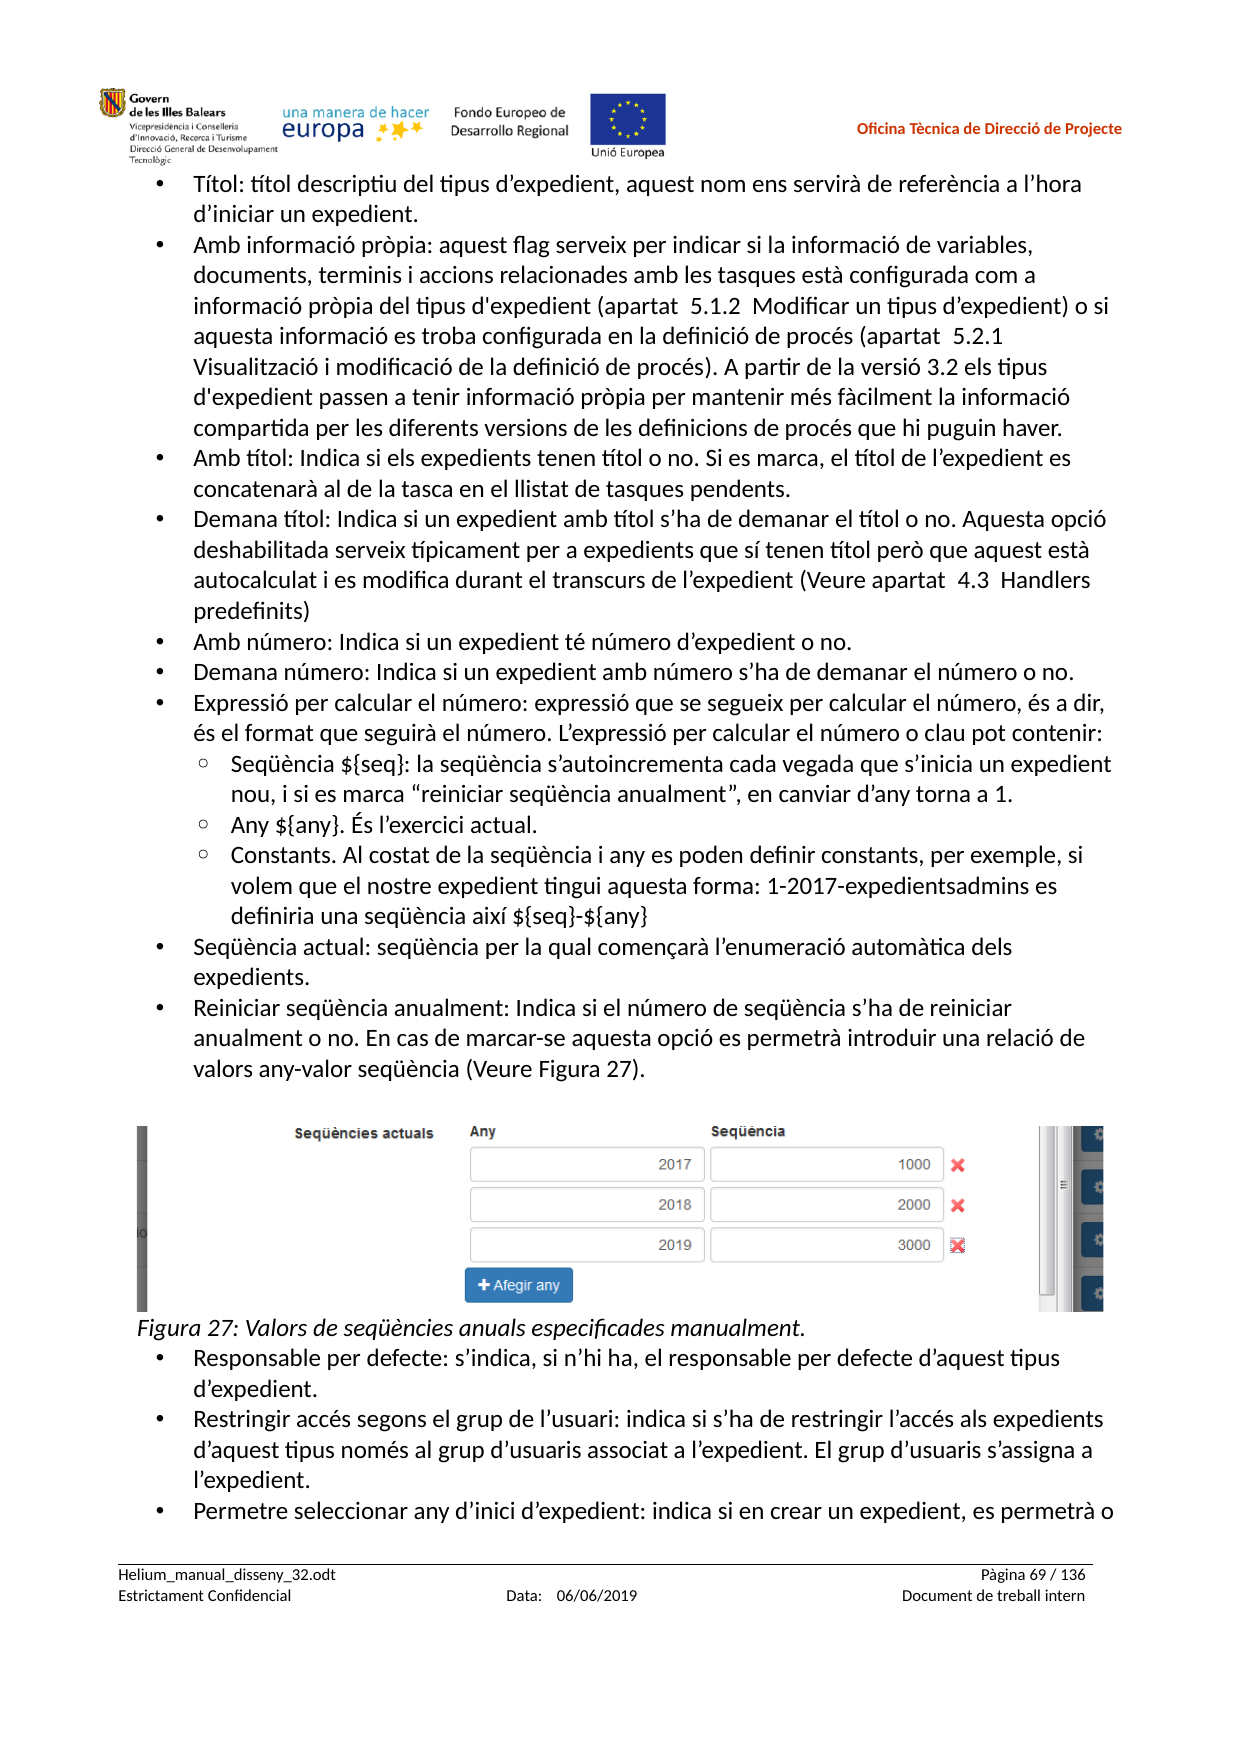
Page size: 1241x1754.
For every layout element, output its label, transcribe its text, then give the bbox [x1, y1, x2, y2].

picture [99, 87, 668, 166]
list Títol: títol descriptiu del tipus d’expedient, aquest nom ens servirà de referència a l’hora d’iniciar un expedient. [156, 168, 1122, 229]
list Demana número: Indica si un expedient amb número s’ha de demanar el número o no. [156, 656, 1122, 687]
list Seqüència ${seq}: la seqüència s’autoincrementa cada vegada que s’inicia un expedient nou, i si es marca “reiniciar seqüència anualment”, en canviar d’any torna a 1. [193, 748, 1122, 809]
list Any ${any}. És l’exercici actual. [193, 809, 1122, 839]
list Constants. Al costat de la seqüència i any es poden definir constants, per exemple, si volem que el nostre expedient tingui aquesta forma: 1-2017-expedientsadmins es definiria una seqüència així ${seq}-${any} [193, 839, 1122, 931]
list Seqüència actual: seqüència per la qual començarà l’enumeració automàtica dels expedients. [156, 931, 1122, 992]
list Amb número: Indica si un expedient té número d’expedient o no. [156, 626, 1122, 656]
list Reiniciar seqüència anualment: Indica si el número de seqüència s’ha de reiniciar anualment o no. En cas de marcar-se aquesta opció es permetrà introduir una relació de valors any-valor seqüència (Veure Figura 27). [156, 992, 1122, 1083]
list Responsable per defecte: s’indica, si n’hi ha, el responsable per defecte d’aquest tipus d’expedient. [137, 1114, 1122, 1403]
list Amb informació pròpia: aquest flag serveix per indicar si la informació de variables, documents, terminis i accions relacionades amb les tasques està configurada com a informació pròpia del tipus d'expedient (apartat 5.1.2 Modificar un tipus d’expedient) o si aquesta informació es troba configurada en la definició de procés (apartat 5.2.1 Visualització i modificació de la definició de procés). A partir de la versió 3.2 els tipus d'expedient passen a tenir informació pròpia per mantenir més fàcilment la informació compartida per les diferents versions de les definicions de procés que hi puguin haver. [156, 229, 1122, 443]
list Amb títol: Indica si els expedients tenen títol o no. Si es marca, el títol de l’expedient es concatenarà al de la tasca en el llistat de tasques pendents. [156, 443, 1122, 504]
list Permetre seleccionar any d’inici d’expedient: indica si en crear un expedient, es permetrà o [156, 1495, 1122, 1525]
list Figura 27: Valors de seqüències anuals especificades manualment. [137, 1312, 1103, 1342]
list Demana títol: Indica si un expedient amb títol s’ha de demanar el títol o no. Aquesta opció deshabilitada serveix típicament per a expedients que sí tenen títol però que aquest està autocalculat i es modifica durant el transcurs de l’expedient (Veure apartat 4.3 Handlers predefinits) [156, 504, 1122, 626]
list Restringir accés segons el grup de l’usuari: indica si s’ha de restringir l’accés als expedients d’aquest tipus només al grup d’usuaris associat a l’expedient. El grup d’usuaris s’assigna a l’expedient. [156, 1403, 1122, 1495]
list Expressió per calcular el número: expressió que se segueix per calcular el número, és a dir, és el format que seguirà el número. L’expressió per calcular el número o clau pot contenir: [156, 687, 1122, 748]
picture [136, 1126, 1104, 1312]
